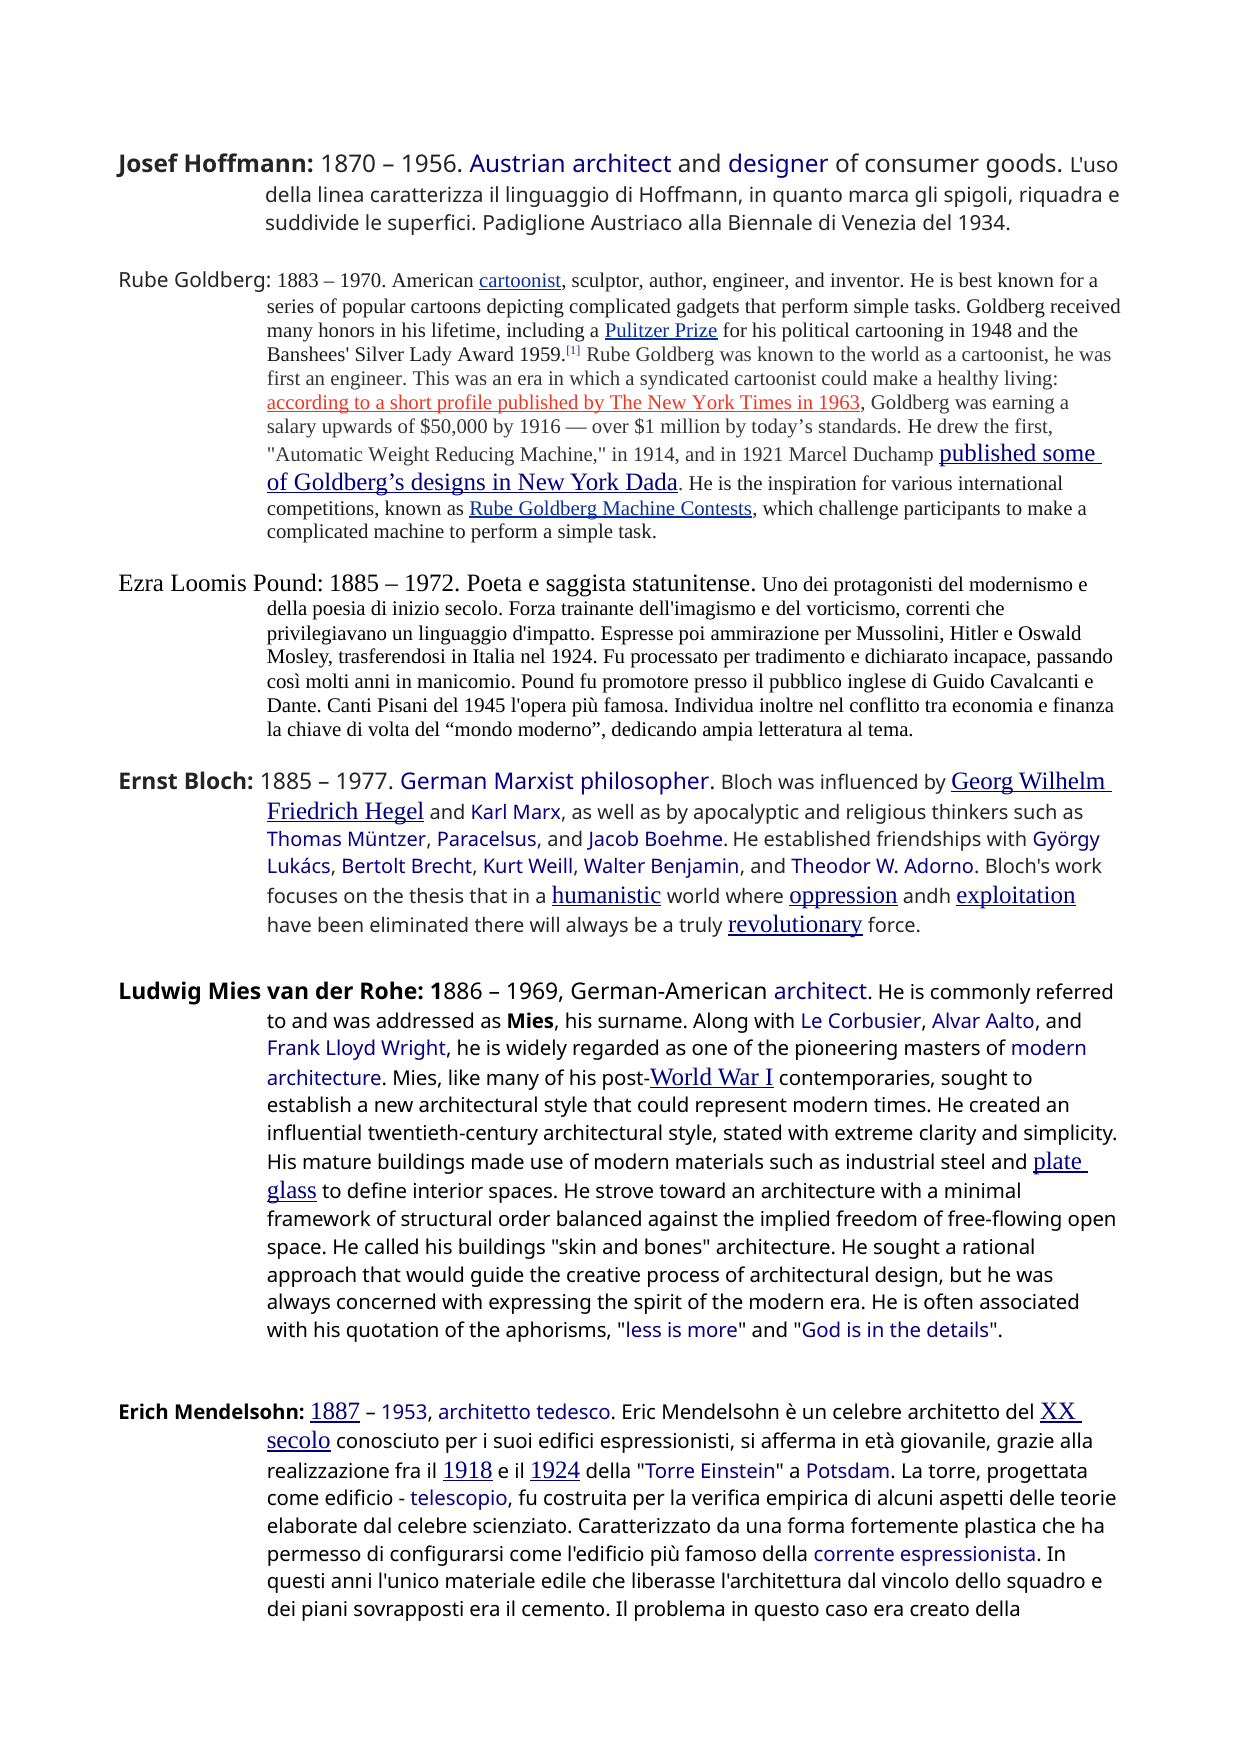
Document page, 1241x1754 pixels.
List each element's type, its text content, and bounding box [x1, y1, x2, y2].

text Ludwig Mies van der Rohe: 1886 – 1969, German-American architect. He is commonly referred to and was addressed as Mies, his surname. Along with Le Corbusier, Alvar Aalto, and Frank Lloyd Wright, he is widely regarded as one of the pioneering masters of modern architecture. Mies, like many of his post-World War I contemporaries, sought to establish a new architectural style that could represent modern times. He created an influential twentieth-century architectural style, stated with extreme clarity and simplicity. His mature buildings made use of modern materials such as industrial steel and plate glass to define interior spaces. He strove toward an architecture with a minimal framework of structural order balanced against the implied freedom of free-flowing open space. He called his buildings "skin and bones" architecture. He sought a rational approach that would guide the creative process of architectural design, but he was always concerned with expressing the spirit of the modern era. He is often associated with his quotation of the aphorisms, "less is more" and "God is in the details". [118, 975, 1122, 1343]
text Ernst Bloch: 1885 – 1977. German Marxist philosopher. Bloch was influenced by Georg Wilhelm Friedrich Hegel and Karl Marx, as well as by apocalyptic and religious thinkers such as Thomas Müntzer, Paracelsus, and Jacob Boehme. He established friendships with György Lukács, Bertolt Brecht, Kurt Weill, Walter Benjamin, and Theodor W. Adorno. Bloch's work focuses on the thesis that in a humanistic world where oppression andh exploitation have been eliminated there will always be a truly revolutionary force. [118, 765, 1122, 938]
text Ezra Loomis Pound: 1885 – 1972. Poeta e saggista statunitense. Uno dei protagonisti del modernismo e della poesia di inizio secolo. Forza trainante dell'imagismo e del vorticismo, correnti che privilegiavano un linguaggio d'impatto. Espresse poi ammirazione per Mussolini, Hitler e Oswald Mosley, trasferendosi in Italia nel 1924. Fu processato per tradimento e dichiarato incapace, passando così molti anni in manicomio. Pound fu promotore presso il pubblico inglese di Guido Cavalcanti e Dante. Canti Pisani del 1945 l'opera più famosa. Individua inoltre nel conflitto tra economia e finanza la chiave di volta del “mondo moderno”, dedicando ampia letteratura al tema. [118, 568, 1122, 741]
text Josef Hoffmann: 1870 – 1956. Austrian architect and designer of consumer goods. L'uso della linea caratterizza il linguaggio di Hoffmann, in quanto marca gli spigoli, riquadra e suddivide le superfici. Padiglione Austriaco alla Biennale di Venezia del 1934. [118, 147, 1122, 237]
text Rube Goldberg: 1883 – 1970. American cartoonist, sculptor, author, engineer, and inventor. He is best known for a series of popular cartoons depicting complicated gadgets that perform simple tasks. Goldberg received many honors in his lifetime, including a Pulitzer Prize for his political cartooning in 1948 and the Banshees' Silver Lady Award 1959.[1] Rube Goldberg was known to the world as a cartoonist, he was first an engineer. This was an era in which a syndicated cartoonist could make a healthy living: according to a short profile published by The New York Times in 1963, Goldberg was earning a salary upwards of $50,000 by 1916 — over $1 million by today’s standards. He drew the first, "Automatic Weight Reducing Machine," in 1914, and in 1921 Marcel Duchamp published some of Goldberg’s designs in New York Dada. He is the inspiration for various international competitions, known as Rube Goldberg Machine Contests, which challenge participants to make a complicated machine to perform a simple task. [118, 265, 1122, 543]
text Erich Mendelsohn: 1887 – 1953, architetto tedesco. Eric Mendelsohn è un celebre architetto del XX secolo conosciuto per i suoi edifici espressionisti, si afferma in età giovanile, grazie alla realizzazione fra il 1918 e il 1924 della "Torre Einstein" a Potsdam. La torre, progettata come edificio - telescopio, fu costruita per la verifica empirica di alcuni aspetti delle teorie elaborate dal celebre scienziato. Caratterizzato da una forma fortemente plastica che ha permesso di configurarsi come l'edificio più famoso della corrente espressionista. In questi anni l'unico materiale edile che liberasse l'architettura dal vincolo dello squadro e dei piani sovrapposti era il cemento. Il problema in questo caso era creato della [118, 1396, 1122, 1622]
